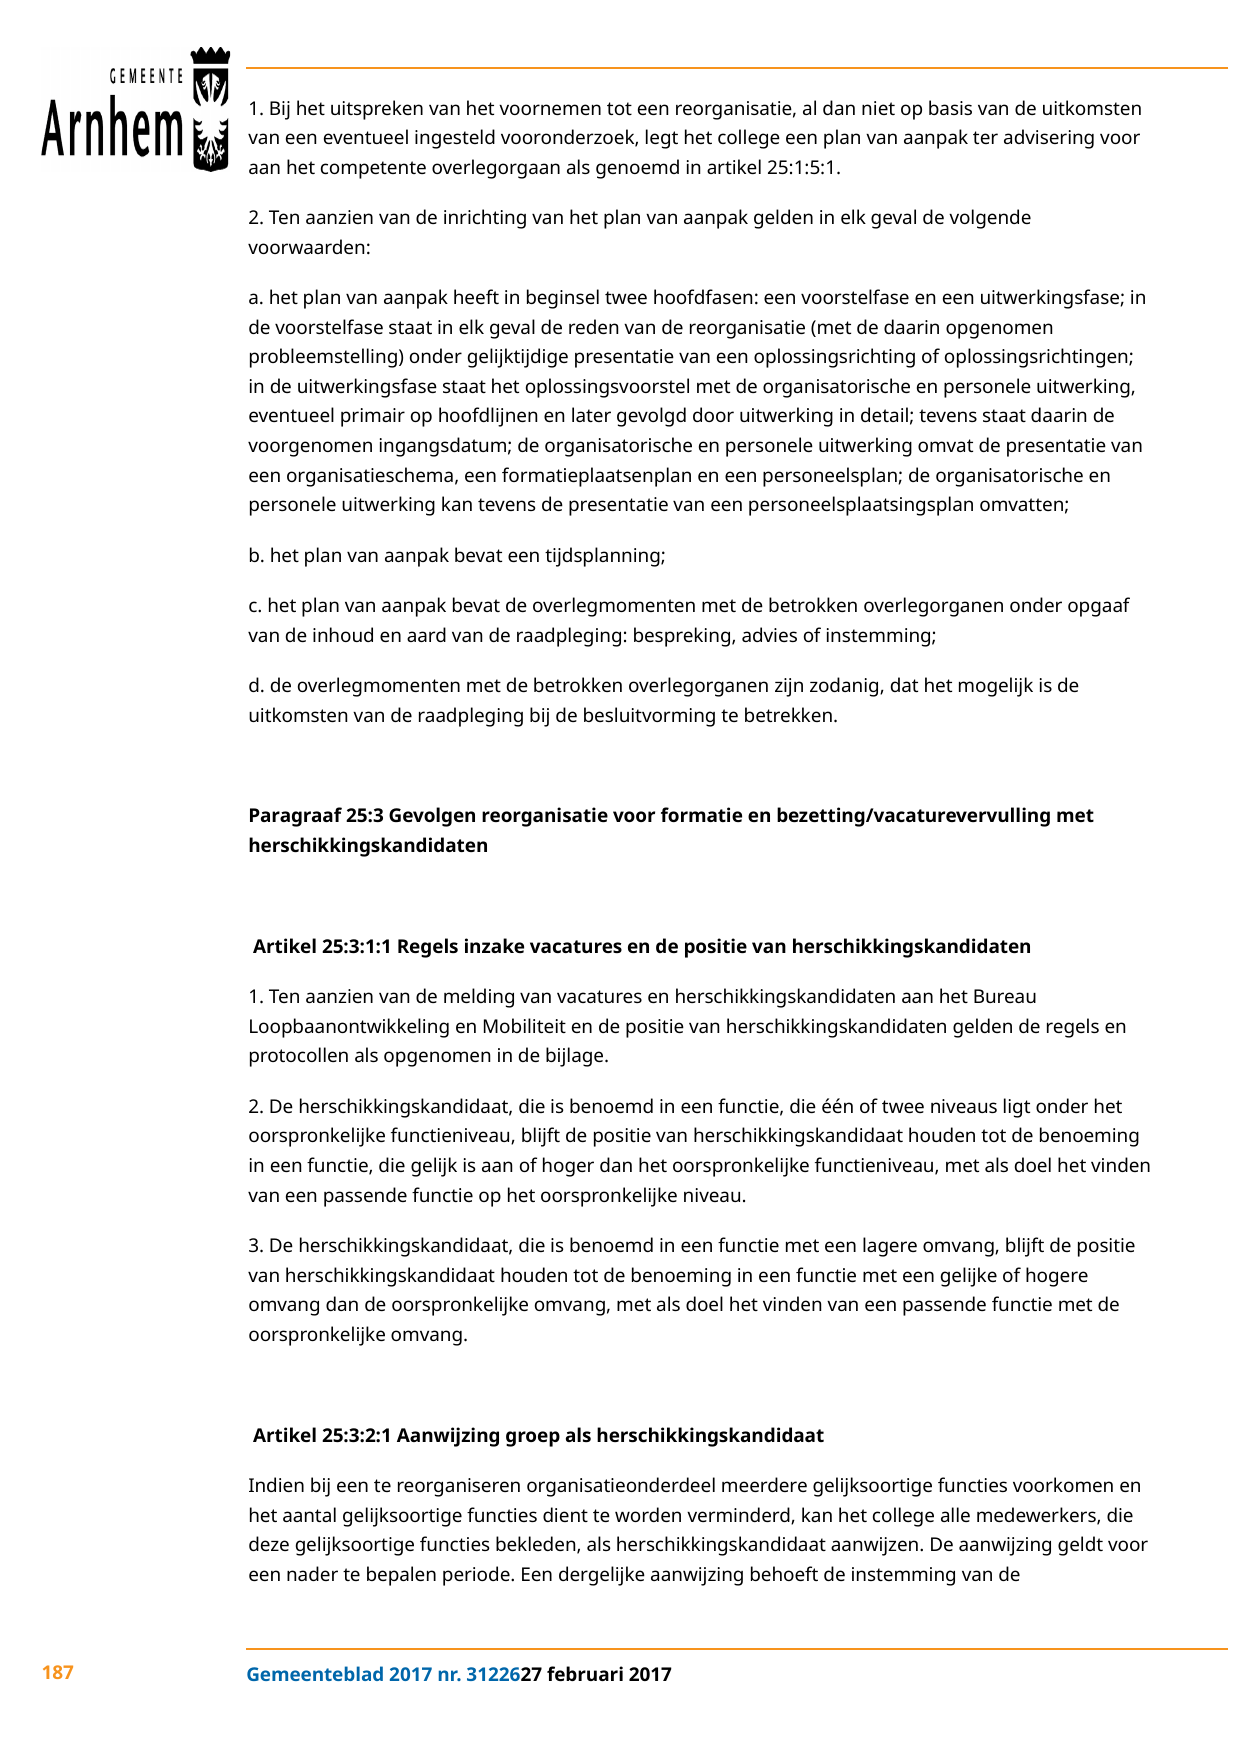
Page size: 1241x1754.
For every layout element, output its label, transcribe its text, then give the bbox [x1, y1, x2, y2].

text 2. Ten aanzien van de inrichting van het plan van aanpak gelden in elk geval de volgende voorwaarden: [248, 204, 1152, 260]
text b. het plan van aanpak bevat een tijdsplanning; [248, 542, 1152, 568]
text Artikel 25:3:1:1 Regels inzake vacatures en de positie van herschikkingskandidaten [248, 933, 1152, 959]
text Indien bij een te reorganiseren organisatieonderdeel meerdere gelijksoortige functies voorkomen en het aantal gelijksoortige functies dient te worden verminderd, kan het college alle medewerkers, die deze gelijksoortige functies bekleden, als herschikkingskandidaat aanwijzen. De aanwijzing geldt voor een nader te bepalen periode. Een dergelijke aanwijzing behoeft de instemming van de [248, 1472, 1152, 1587]
text Paragraaf 25:3 Gevolgen reorganisatie voor formatie en bezetting/vacaturevervulling met herschikkingskandidaten [248, 803, 1152, 858]
text Artikel 25:3:2:1 Aanwijzing groep als herschikkingskandidaat [248, 1422, 1152, 1448]
picture [41, 47, 231, 172]
text 3. De herschikkingskandidaat, die is benoemd in een functie met een lagere omvang, blijft de positie van herschikkingskandidaat houden tot de benoeming in een functie met een gelijke of hogere omvang dan de oorspronkelijke omvang, met als doel het vinden van een passende functie met de oorspronkelijke omvang. [248, 1232, 1152, 1347]
text 2. De herschikkingskandidaat, die is benoemd in een functie, die één of twee niveaus ligt onder het oorspronkelijke functieniveau, blijft de positie van herschikkingskandidaat houden tot de benoeming in een functie, die gelijk is aan of hoger dan het oorspronkelijke functieniveau, met als doel het vinden van een passende functie op het oorspronkelijke niveau. [248, 1093, 1152, 1208]
text a. het plan van aanpak heeft in beginsel twee hoofdfasen: een voorstelfase en een uitwerkingsfase; in de voorstelfase staat in elk geval de reden van de reorganisatie (met de daarin opgenomen probleemstelling) onder gelijktijdige presentatie van een oplossingsrichting of oplossingsrichtingen; in de uitwerkingsfase staat het oplossingsvoorstel met de organisatorische en personele uitwerking, eventueel primair op hoofdlijnen en later gevolgd door uitwerking in detail; tevens staat daarin de voorgenomen ingangsdatum; de organisatorische en personele uitwerking omvat de presentatie van een organisatieschema, een formatieplaatsenplan en een personeelsplan; de organisatorische en personele uitwerking kan tevens de presentatie van een personeelsplaatsingsplan omvatten; [248, 284, 1152, 517]
text 1. Ten aanzien van de melding van vacatures en herschikkingskandidaten aan het Bureau Loopbaanontwikkeling en Mobiliteit en de positie van herschikkingskandidaten gelden de regels en protocollen als opgenomen in de bijlage. [248, 983, 1152, 1068]
text d. de overlegmomenten met de betrokken overlegorganen zijn zodanig, dat het mogelijk is de uitkomsten van de raadpleging bij de besluitvorming te betrekken. [248, 672, 1152, 728]
text 1. Bij het uitspreken van het voornemen tot een reorganisatie, al dan niet op basis van de uitkomsten van een eventueel ingesteld vooronderzoek, legt het college een plan van aanpak ter advisering voor aan het competente overlegorgaan als genoemd in artikel 25:1:5:1. [248, 95, 1152, 180]
text c. het plan van aanpak bevat de overlegmomenten met de betrokken overlegorganen onder opgaaf van de inhoud en aard van de raadpleging: bespreking, advies of instemming; [248, 592, 1152, 648]
